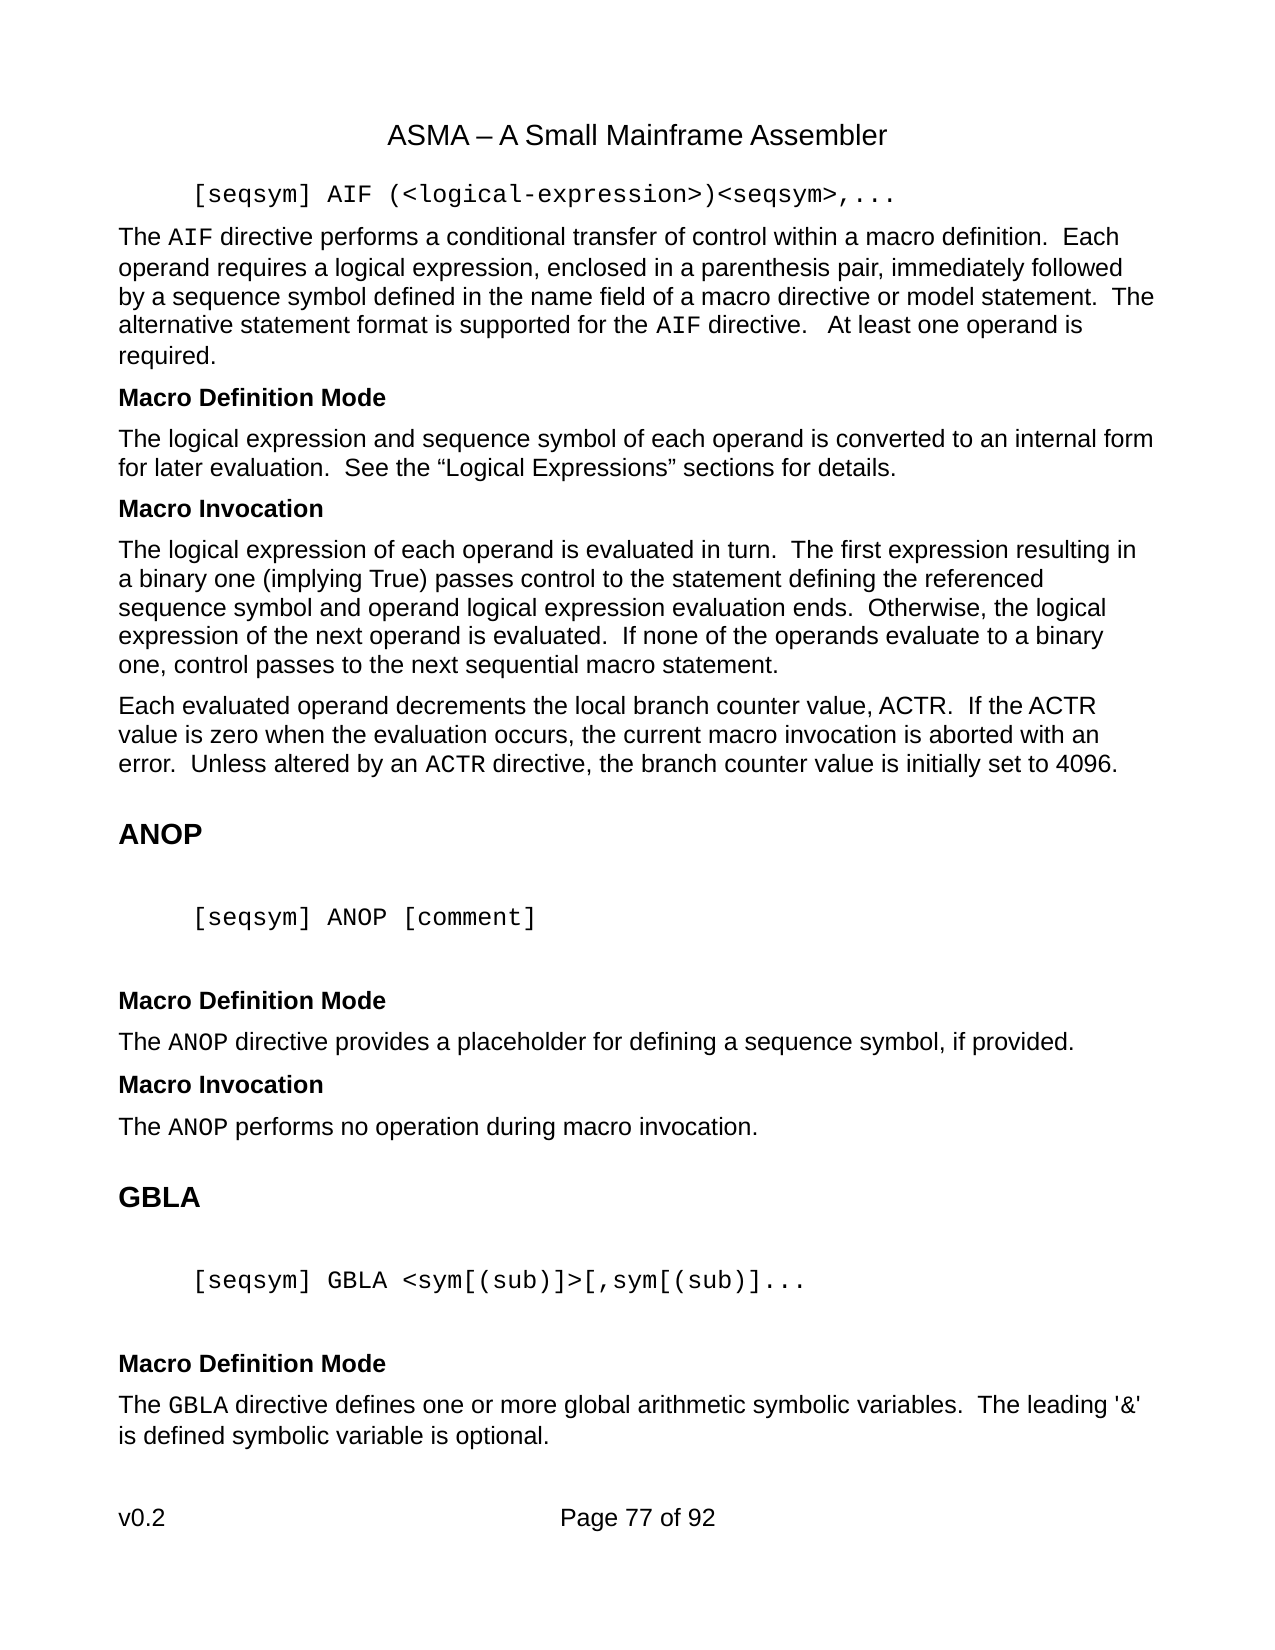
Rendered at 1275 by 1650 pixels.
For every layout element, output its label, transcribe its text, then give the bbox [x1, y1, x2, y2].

text [seqsym] ANOP [comment] [192, 904, 1157, 932]
text Macro Definition Mode [118, 986, 1157, 1014]
text Macro Definition Mode [118, 1349, 1157, 1378]
subtitle ANOP [118, 817, 1157, 851]
text Macro Invocation [118, 1071, 1157, 1099]
text The logical expression of each operand is evaluated in turn. The first expression resulting in a binary one (implying True) passes control to the statement defining the referenced sequence symbol and operand logical expression evaluation ends. Otherwise, the logical expression of the next operand is evaluated. If none of the operands evaluate to a binary one, control passes to the next sequential macro statement. [118, 535, 1157, 679]
text Macro Definition Mode [118, 383, 1157, 411]
text Each evaluated operand decrements the local branch counter value, ACTR. If the ACTR value is zero when the evaluation occurs, the current macro invocation is aborted with an error. Unless altered by an ACTR directive, the branch counter value is initially set to 4096. [118, 691, 1157, 780]
text The AIF directive performs a conditional transfer of control within a macro definition. Each operand requires a logical expression, enclosed in a parenthesis pair, immediately followed by a sequence symbol defined in the name field of a macro directive or model statement. The alternative statement format is supported for the AIF directive. At least one operand is required. [118, 222, 1157, 370]
text Macro Invocation [118, 494, 1157, 523]
text The logical expression and sequence symbol of each operand is converted to an internal form for later evaluation. See the “Logical Expressions” sections for details. [118, 424, 1157, 481]
text The ANOP directive provides a placeholder for defining a sequence symbol, if provided. [118, 1027, 1157, 1058]
text [seqsym] GBLA <sym[(sub)]>[,sym[(sub)]... [192, 1267, 1157, 1296]
text The GBLA directive defines one or more global arithmetic symbolic variables. The leading '&' is defined symbolic variable is optional. [118, 1390, 1157, 1450]
text The ANOP performs no operation during macro invocation. [118, 1112, 1157, 1143]
subtitle GBLA [118, 1180, 1157, 1214]
text [seqsym] AIF (<logical-expression>)<seqsym>,... [192, 181, 1157, 209]
